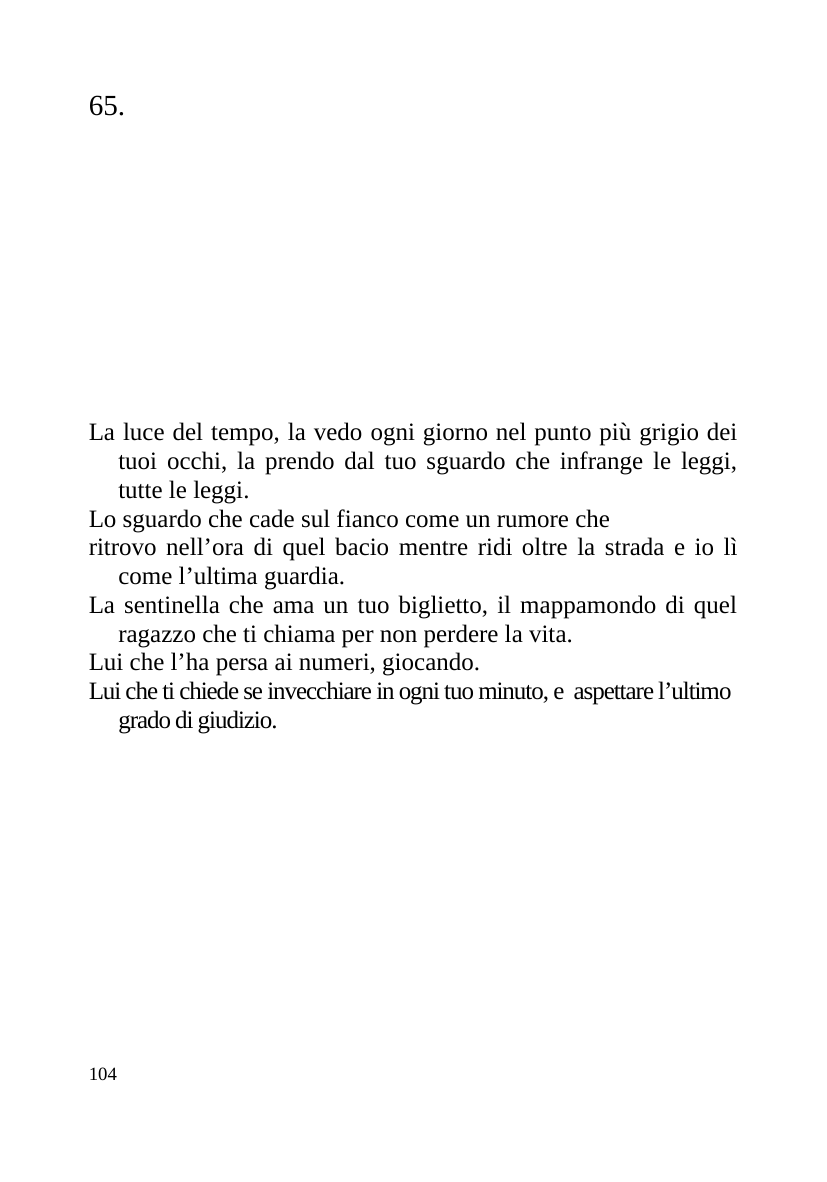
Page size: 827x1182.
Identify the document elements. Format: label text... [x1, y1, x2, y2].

text Lo sguardo che cade sul fianco come un rumore che [88, 504, 738, 532]
subtitle 65. [88, 88, 738, 122]
text La luce del tempo, la vedo ogni giorno nel punto più grigio dei tuoi occhi, la prendo dal tuo sguardo che infrange le leggi, tutte le leggi. [88, 417, 738, 504]
text ritrovo nell’ora di quel bacio mentre ridi oltre la strada e io lì come l’ultima guardia. [88, 532, 738, 590]
text La sentinella che ama un tuo biglietto, il mappamondo di quel ragazzo che ti chiama per non perdere la vita. [88, 590, 738, 647]
text Lui che l’ha persa ai numeri, giocando. [88, 647, 738, 676]
title Lui che ti chiede se invecchiare in ogni tuo minuto, e aspettare l’ultimo grado di giudizio. [88, 676, 738, 734]
